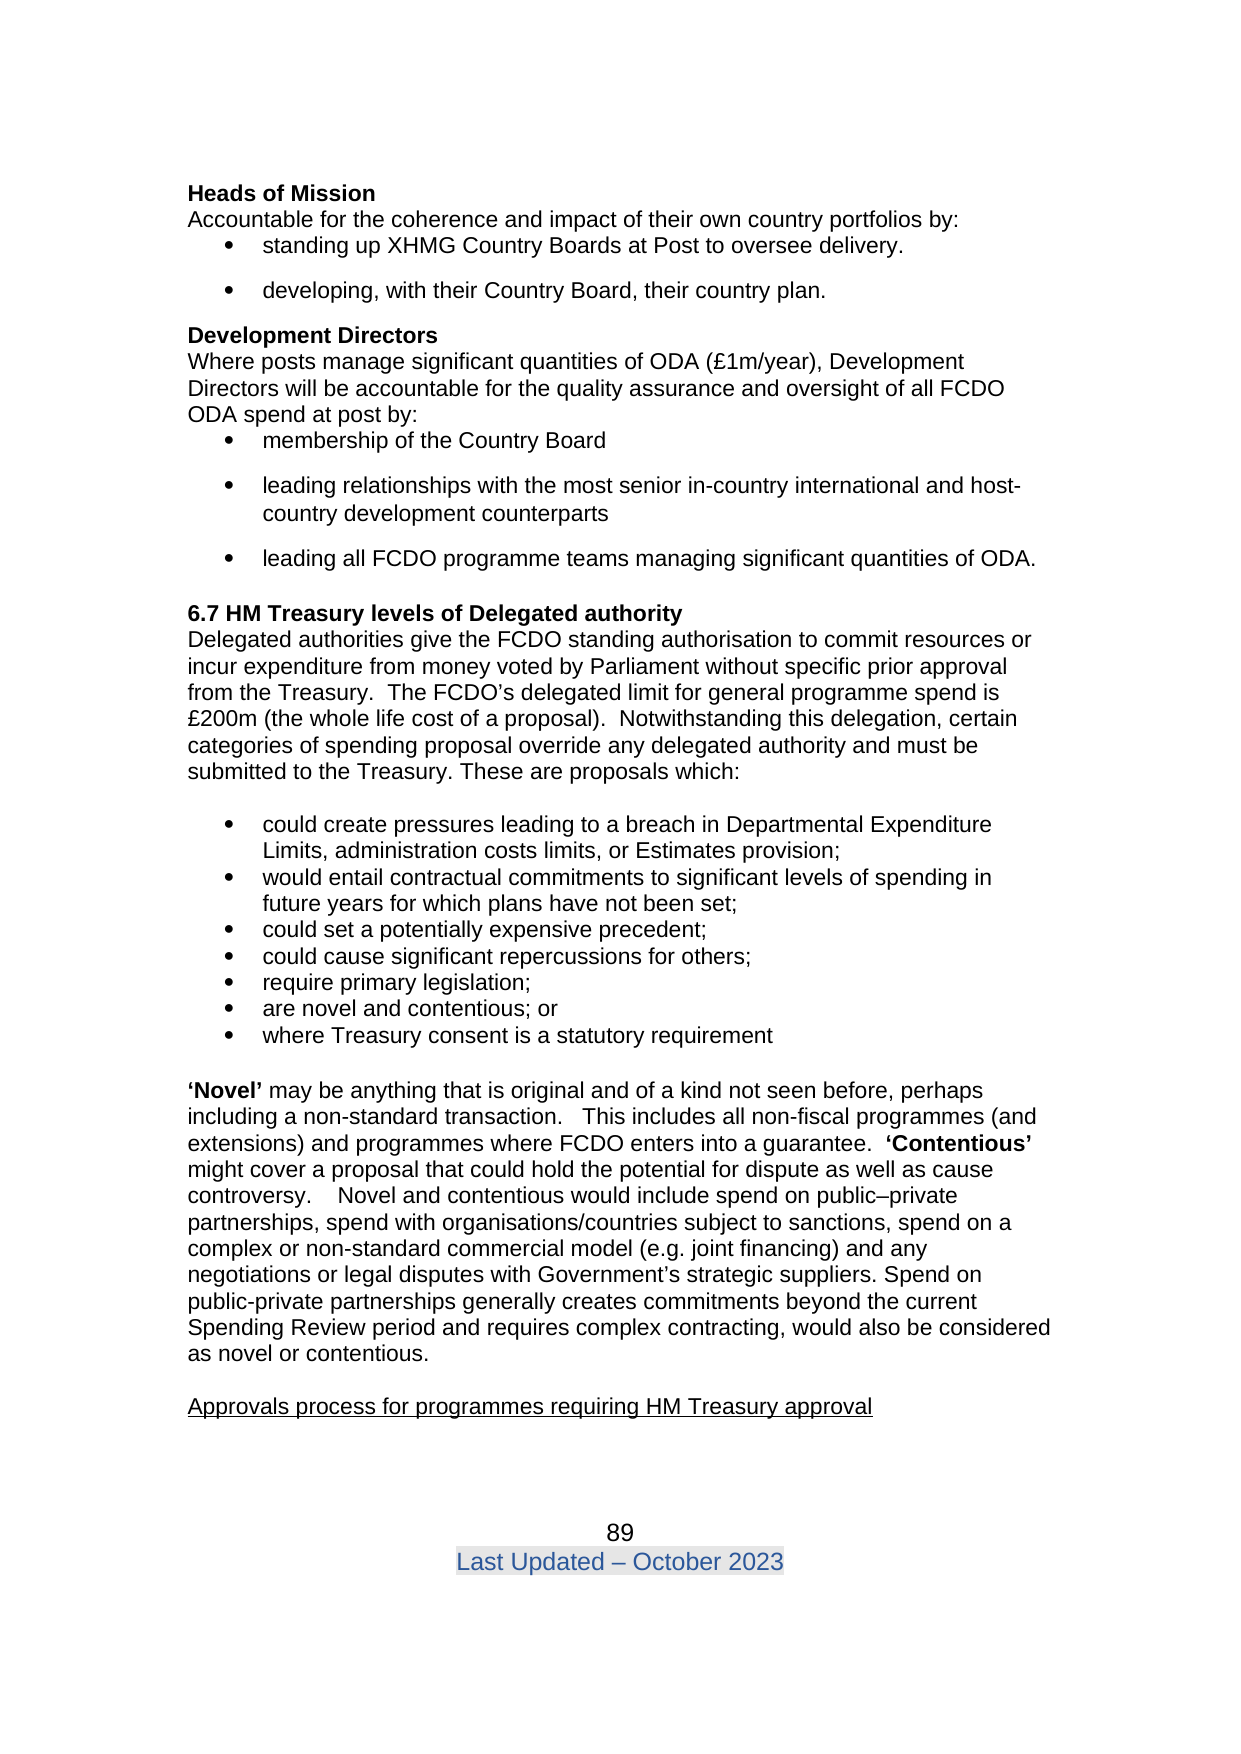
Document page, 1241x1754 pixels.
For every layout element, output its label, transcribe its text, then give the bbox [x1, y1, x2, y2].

list standing up XHMG Country Boards at Post to oversee delivery. [225, 232, 1053, 258]
list could set a potentially expensive precedent; [225, 916, 1053, 943]
text Where posts manage significant quantities of ODA (£1m/year), Development Directors will be accountable for the quality assurance and oversight of all FCDO ODA spend at post by: [187, 348, 1053, 427]
text Approvals process for programmes requiring HM Treasury approval [187, 1393, 1053, 1419]
text ‘Novel’ may be anything that is original and of a kind not seen before, perhaps including a non-standard transaction. This includes all non-fiscal programmes (and extensions) and programmes where FCDO enters into a guarantee. ‘Contentious’ might cover a proposal that could hold the potential for dispute as well as cause controversy. Novel and contentious would include spend on public–private partnerships, spend with organisations/countries subject to sanctions, spend on a complex or non-standard commercial model (e.g. joint financing) and any negotiations or legal disputes with Government’s strategic suppliers. Spend on public-private partnerships generally creates commitments beyond the current Spending Review period and requires complex contracting, would also be considered as novel or contentious. [187, 1077, 1053, 1367]
list developing, with their Country Board, their country plan. [225, 277, 1053, 303]
list leading all FCDO programme teams managing significant quantities of ODA. [225, 545, 1053, 571]
list would entail contractual commitments to significant levels of spending in future years for which plans have not been set; [225, 863, 1053, 916]
list are novel and contentious; or [225, 995, 1053, 1022]
list require primary legislation; [225, 969, 1053, 995]
list could cause significant repercussions for others; [225, 943, 1053, 969]
list membership of the Country Board [225, 427, 1053, 453]
text Heads of Mission [187, 179, 1053, 206]
text Accountable for the coherence and impact of their own country portfolios by: [187, 206, 1053, 232]
list where Treasury consent is a statutory requirement [225, 1022, 1053, 1048]
text 6.7 HM Treasury levels of Delegated authority [187, 600, 1053, 626]
list could create pressures leading to a breach in Departmental Expenditure Limits, administration costs limits, or Estimates provision; [225, 811, 1053, 863]
list leading relationships with the most senior in-country international and host-country development counterparts [225, 472, 1053, 526]
text Delegated authorities give the FCDO standing authorisation to commit resources or incur expenditure from money voted by Parliament without specific prior approval from the Treasury. The FCDO’s delegated limit for general programme spend is £200m (the whole life cost of a proposal). Notwithstanding this delegation, certain categories of spending proposal override any delegated authority and must be submitted to the Treasury. These are proposals which: [187, 626, 1053, 784]
text Development Directors [187, 322, 1053, 348]
